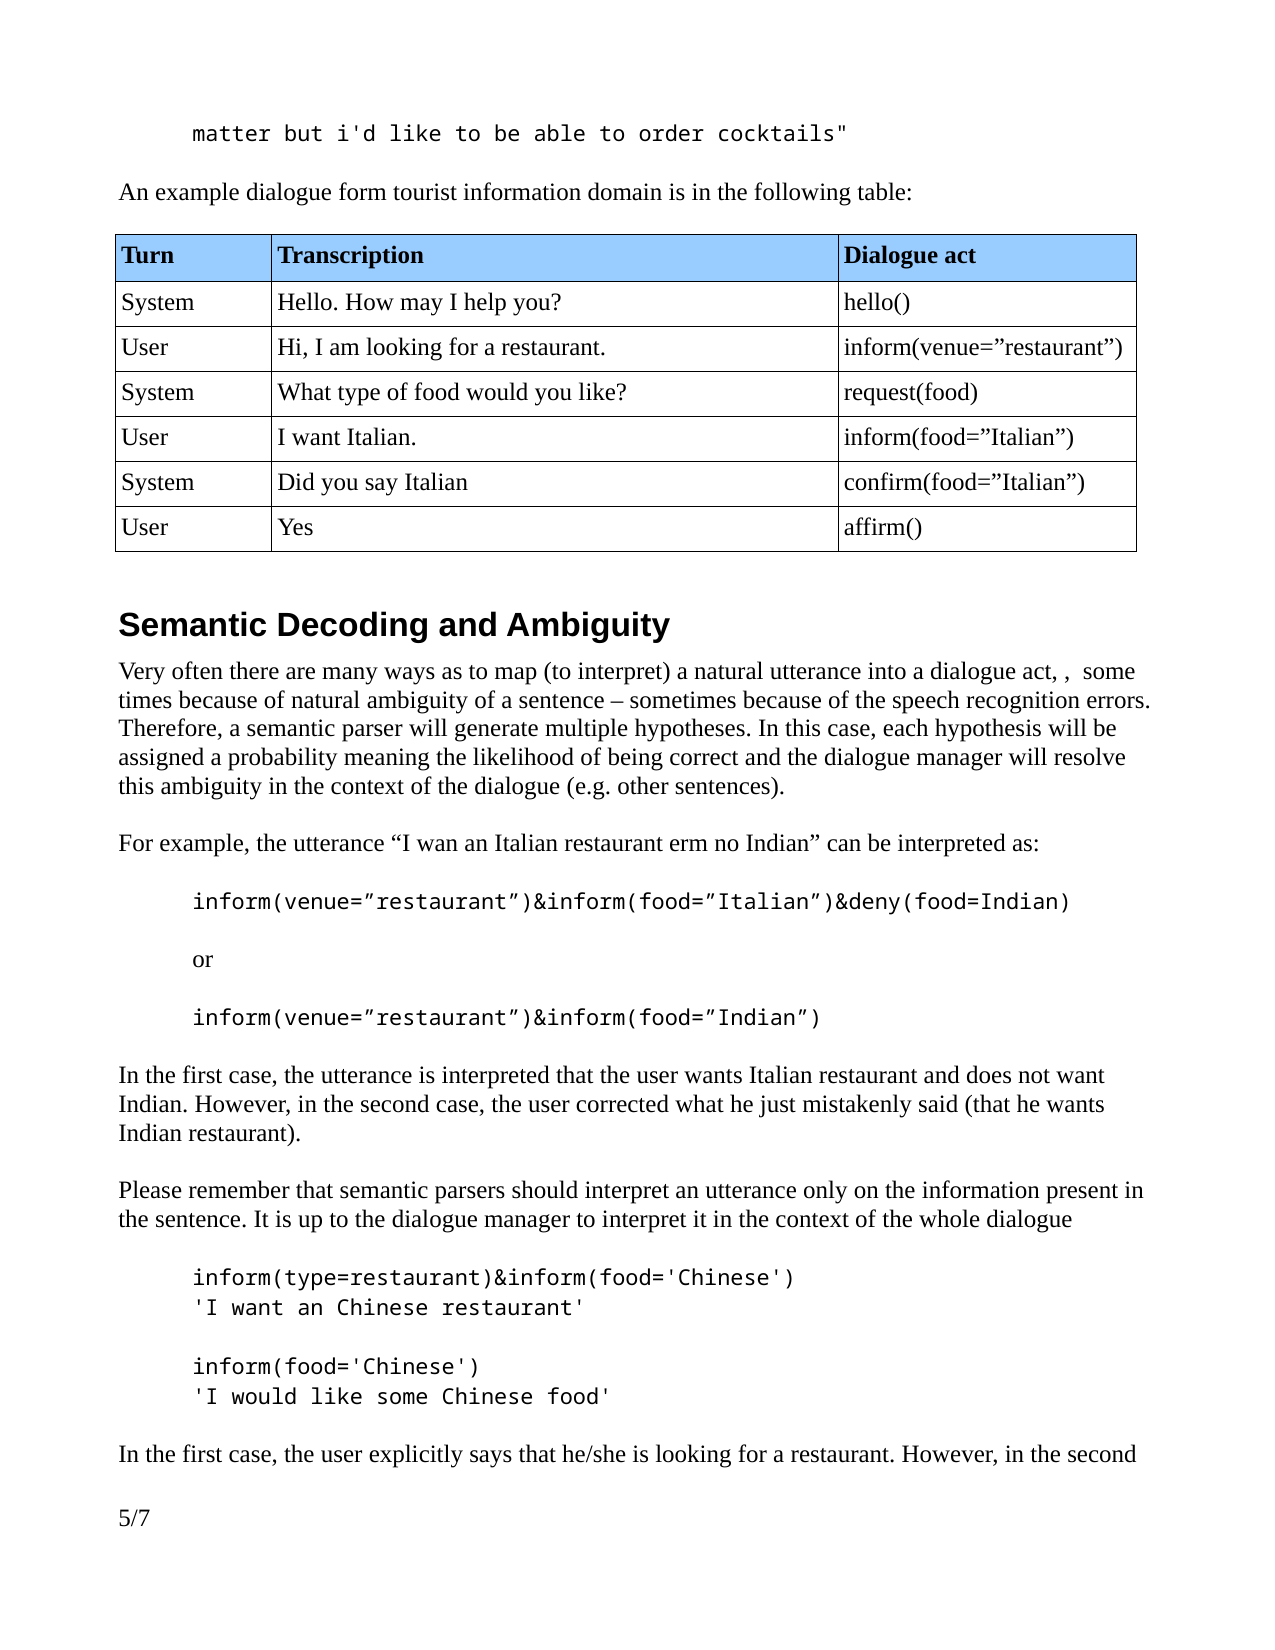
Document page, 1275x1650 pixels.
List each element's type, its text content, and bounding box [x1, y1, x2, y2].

text 'I want an Chinese restaurant' [192, 1292, 1157, 1321]
table_cell Hi, I am looking for a restaurant. [272, 327, 838, 371]
table_cell User [116, 327, 271, 371]
table_header Dialogue act [839, 235, 1136, 281]
table_cell User [116, 417, 271, 461]
table_cell hello() [839, 282, 1136, 326]
table_cell System [116, 462, 271, 506]
text An example dialogue form tourist information domain is in the following table: [118, 177, 1157, 205]
text 'I would like some Chinese food' [192, 1381, 1157, 1411]
table_cell Yes [272, 507, 838, 551]
subtitle Semantic Decoding and Ambiguity [118, 605, 1157, 643]
table_header Transcription [272, 235, 838, 281]
table_cell Hello. How may I help you? [272, 282, 838, 326]
text inform(type=restaurant)&inform(food='Chinese') [192, 1262, 1157, 1292]
table_header Turn [116, 235, 271, 281]
table_cell inform(food=”Italian”) [839, 417, 1136, 461]
text For example, the utterance “I wan an Italian restaurant erm no Indian” can be interpreted as: [118, 828, 1157, 857]
text inform(food='Chinese') [192, 1351, 1157, 1381]
table_cell System [116, 372, 271, 416]
table_cell confirm(food=”Italian”) [839, 462, 1136, 506]
table_cell User [116, 507, 271, 551]
text In the first case, the user explicitly says that he/she is looking for a restaurant. However, in the second [118, 1439, 1157, 1468]
text Very often there are many ways as to map (to interpret) a natural utterance into a dialogue act, , some times because of natural ambiguity of a sentence – sometimes because of the speech recognition errors. Therefore, a semantic parser will generate multiple hypotheses. In this case, each hypothesis will be assigned a probability meaning the likelihood of being correct and the dialogue manager will resolve this ambiguity in the context of the dialogue (e.g. other sentences). [118, 656, 1157, 800]
table_cell inform(venue=”restaurant”) [839, 327, 1136, 371]
table_cell What type of food would you like? [272, 372, 838, 416]
table_cell affirm() [839, 507, 1136, 551]
table_cell System [116, 282, 271, 326]
text matter but i'd like to be able to order cocktails" [118, 118, 1157, 148]
table_cell request(food) [839, 372, 1136, 416]
text Please remember that semantic parsers should interpret an utterance only on the information present in the sentence. It is up to the dialogue manager to interpret it in the context of the whole dialogue [118, 1176, 1157, 1233]
text or [118, 944, 1157, 973]
text inform(venue=”restaurant”)&inform(food=”Italian”)&deny(food=Indian) [118, 886, 1157, 916]
text inform(venue=”restaurant”)&inform(food=”Indian”) [118, 1002, 1157, 1032]
table_cell Did you say Italian [272, 462, 838, 506]
table_cell I want Italian. [272, 417, 838, 461]
text In the first case, the utterance is interpreted that the user wants Italian restaurant and does not want Indian. However, in the second case, the user corrected what he just mistakenly said (that he wants Indian restaurant). [118, 1061, 1157, 1147]
